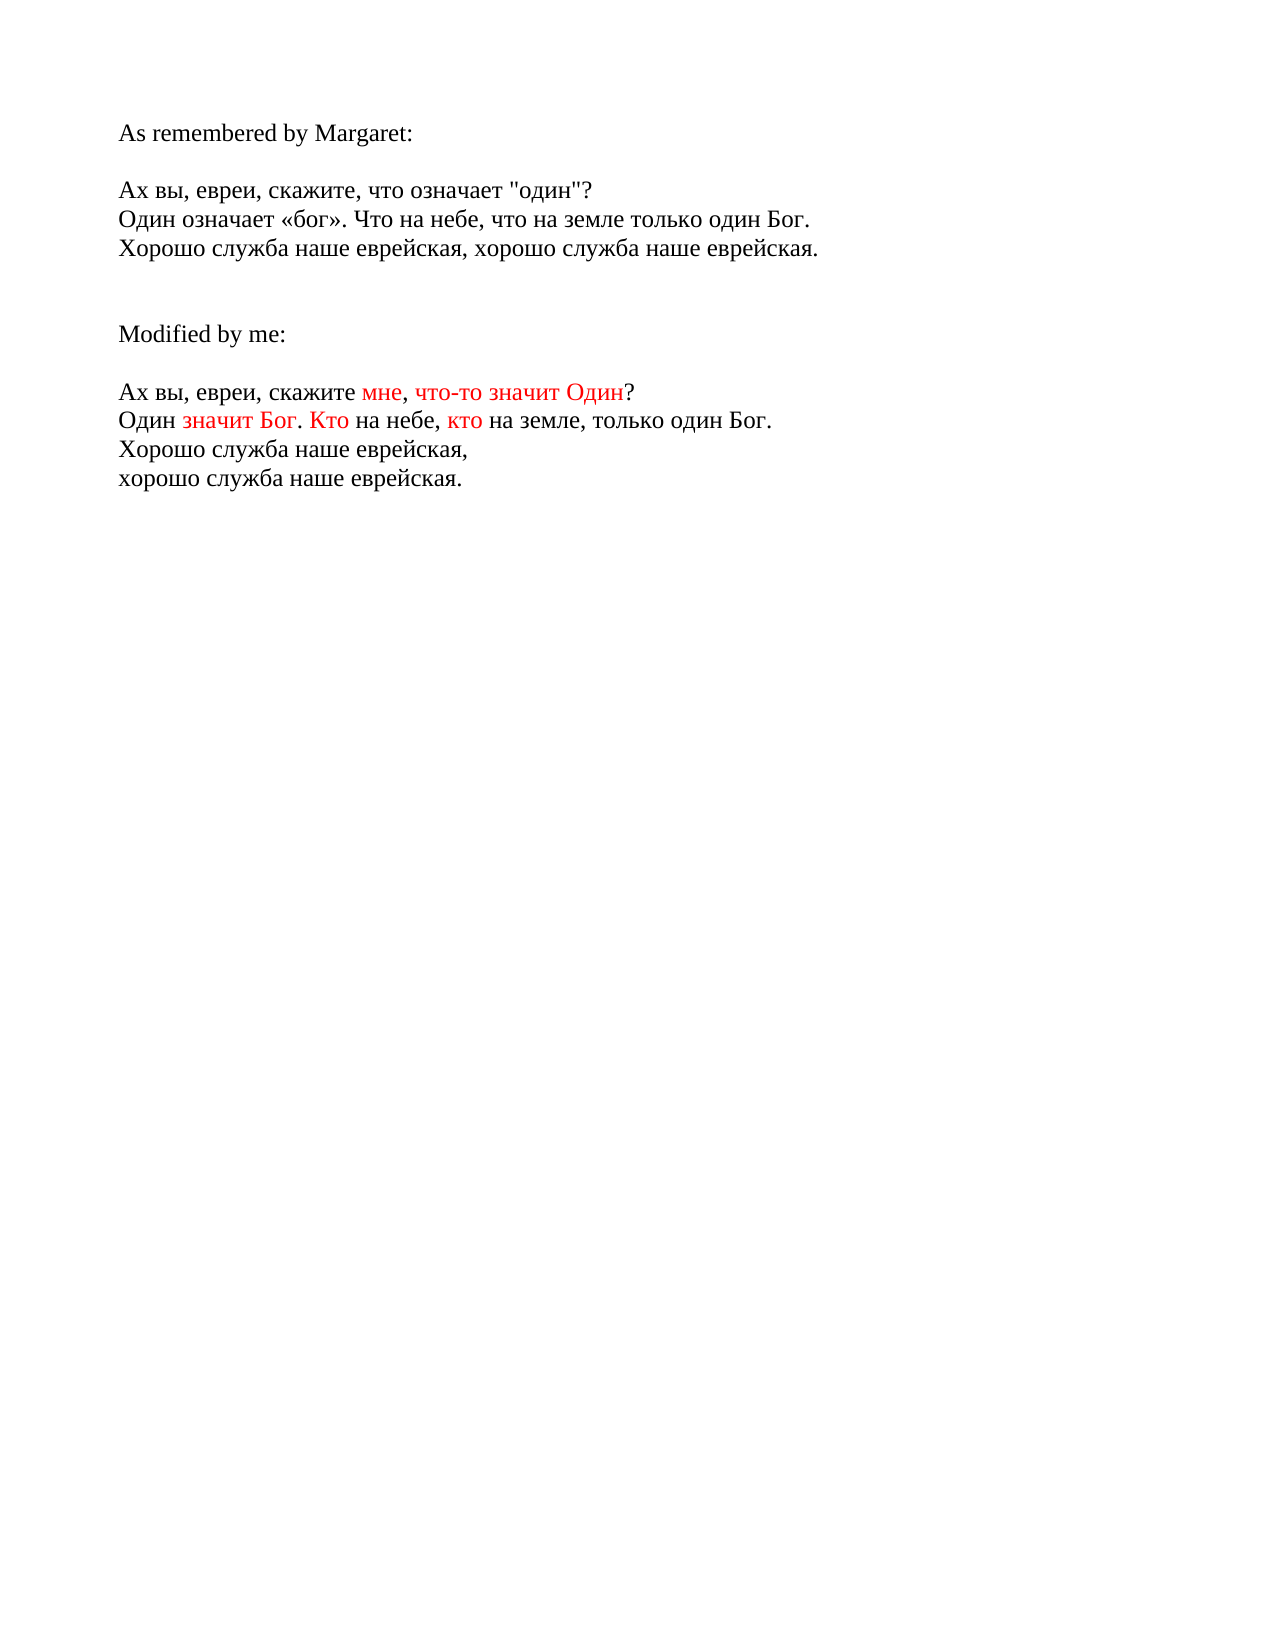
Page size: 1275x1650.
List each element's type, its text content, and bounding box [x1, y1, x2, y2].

text Ах вы, евреи, скажите мне, что-то значит Один? [118, 377, 1157, 406]
text Один значит Бог. Кто на небе, кто на земле, только один Бог. [118, 406, 1157, 434]
text As remembered by Margaret: [118, 118, 1157, 147]
text Хорошо служба наше еврейская, [118, 434, 1157, 463]
text Ах вы, евреи, скажите, что означает "один"? [118, 176, 1157, 204]
text Один означает «бог». Что на небе, что на земле только один Бог. [118, 204, 1157, 233]
text Хорошо служба наше еврейская, xорошо служба наше еврейская. [118, 233, 1157, 262]
text Modified by me: [118, 319, 1157, 348]
text xорошо служба наше еврейская. [118, 463, 1157, 492]
